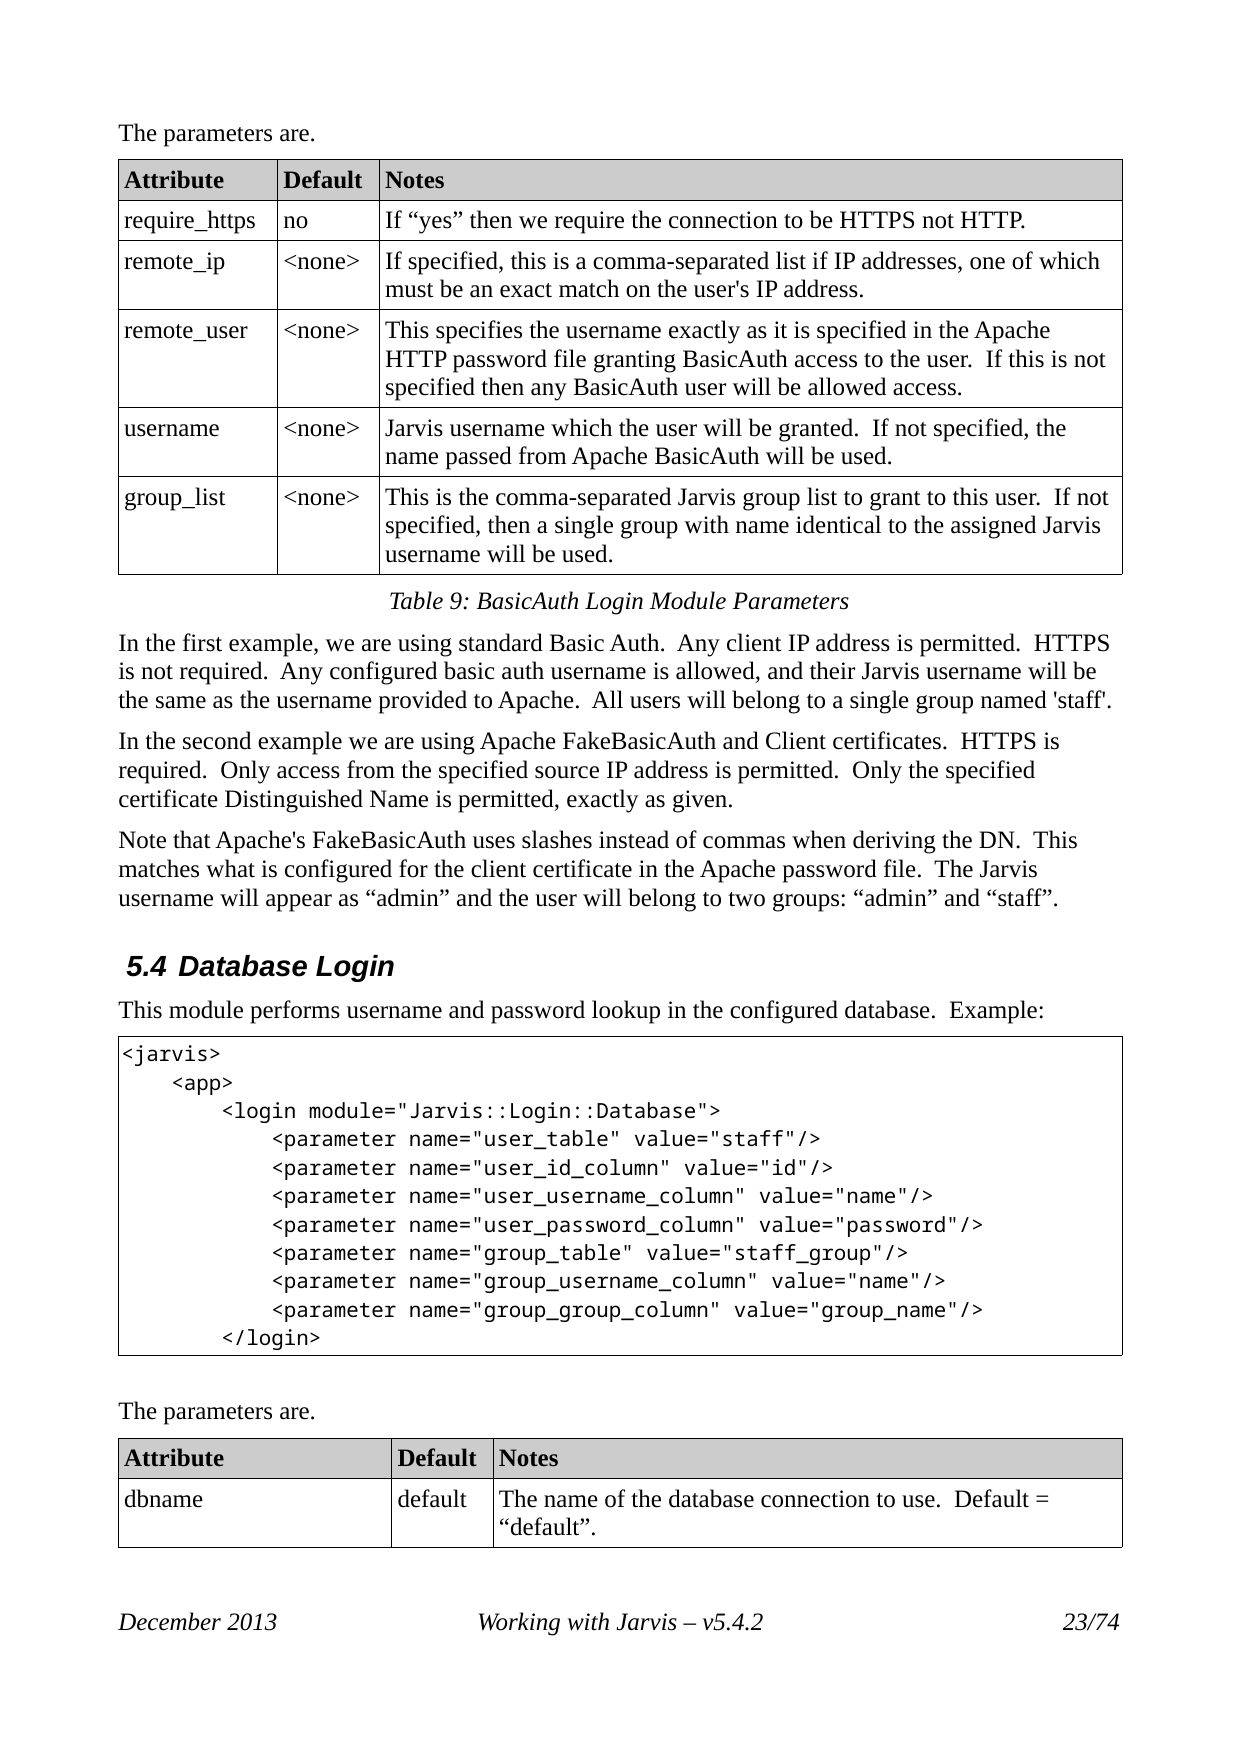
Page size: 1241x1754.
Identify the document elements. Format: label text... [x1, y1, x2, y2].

table_cell remote_ip [119, 241, 277, 309]
table_header Default [392, 1439, 493, 1478]
table_cell group_list [119, 477, 277, 574]
table_header Notes [380, 160, 1122, 200]
text <parameter name="user_table" value="staff"/> [119, 1121, 1122, 1150]
table_cell The name of the database connection to use. Default = “default”. [494, 1479, 1122, 1547]
table_cell no [278, 201, 379, 240]
text <parameter name="group_table" value="staff_group"/> [119, 1235, 1122, 1264]
table_cell remote_user [119, 310, 277, 407]
text Note that Apache's FakeBasicAuth uses slashes instead of commas when deriving the DN. This matches what is configured for the client certificate in the Apache password file. The Jarvis username will appear as “admin” and the user will belong to two groups: “admin” and “staff”. [118, 825, 1122, 911]
text In the second example we are using Apache FakeBasicAuth and Client certificates. HTTPS is required. Only access from the specified source IP address is permitted. Only the specified certificate Distinguished Name is permitted, exactly as given. [118, 726, 1122, 813]
subtitle Database Login [118, 949, 1122, 982]
table_header Notes [494, 1439, 1122, 1478]
table_cell <none> [278, 408, 379, 476]
table_header Attribute [119, 160, 277, 200]
text Table 9: BasicAuth Login Module Parameters [118, 586, 1122, 615]
table_cell Jarvis username which the user will be granted. If not specified, the name passed from Apache BasicAuth will be used. [380, 408, 1122, 476]
text The parameters are. [118, 118, 1122, 147]
table_header Default [278, 160, 379, 200]
table_cell <none> [278, 477, 379, 574]
text <parameter name="user_username_column" value="name"/> [119, 1178, 1122, 1207]
table_cell require_https [119, 201, 277, 240]
text <app> [119, 1064, 1122, 1093]
table_cell If “yes” then we require the connection to be HTTPS not HTTP. [380, 201, 1122, 240]
table_cell <none> [278, 241, 379, 309]
table_header Attribute [119, 1439, 391, 1478]
text This module performs username and password lookup in the configured database. Example: [118, 995, 1122, 1024]
text <parameter name="user_id_column" value="id"/> [119, 1150, 1122, 1178]
table_cell <none> [278, 310, 379, 407]
text <parameter name="group_group_column" value="group_name"/> [119, 1292, 1122, 1321]
text In the first example, we are using standard Basic Auth. Any client IP address is permitted. HTTPS is not required. Any configured basic auth username is allowed, and their Jarvis username will be the same as the username provided to Apache. All users will belong to a single group named 'staff'. [118, 628, 1122, 714]
table_cell username [119, 408, 277, 476]
text <jarvis> [119, 1037, 1122, 1064]
text <login module="Jarvis::Login::Database"> [119, 1093, 1122, 1121]
text </login> [119, 1321, 1122, 1355]
table_cell This specifies the username exactly as it is specified in the Apache HTTP password file granting BasicAuth access to the user. If this is not specified then any BasicAuth user will be allowed access. [380, 310, 1122, 407]
table_cell default [392, 1479, 493, 1547]
table_cell This is the comma-separated Jarvis group list to grant to this user. If not specified, then a single group with name identical to the assigned Jarvis username will be used. [380, 477, 1122, 574]
text <parameter name="group_username_column" value="name"/> [119, 1264, 1122, 1292]
table_cell If specified, this is a comma-separated list if IP addresses, one of which must be an exact match on the user's IP address. [380, 241, 1122, 309]
text <parameter name="user_password_column" value="password"/> [119, 1207, 1122, 1235]
text The parameters are. [118, 1396, 1122, 1425]
table_cell dbname [119, 1479, 391, 1547]
